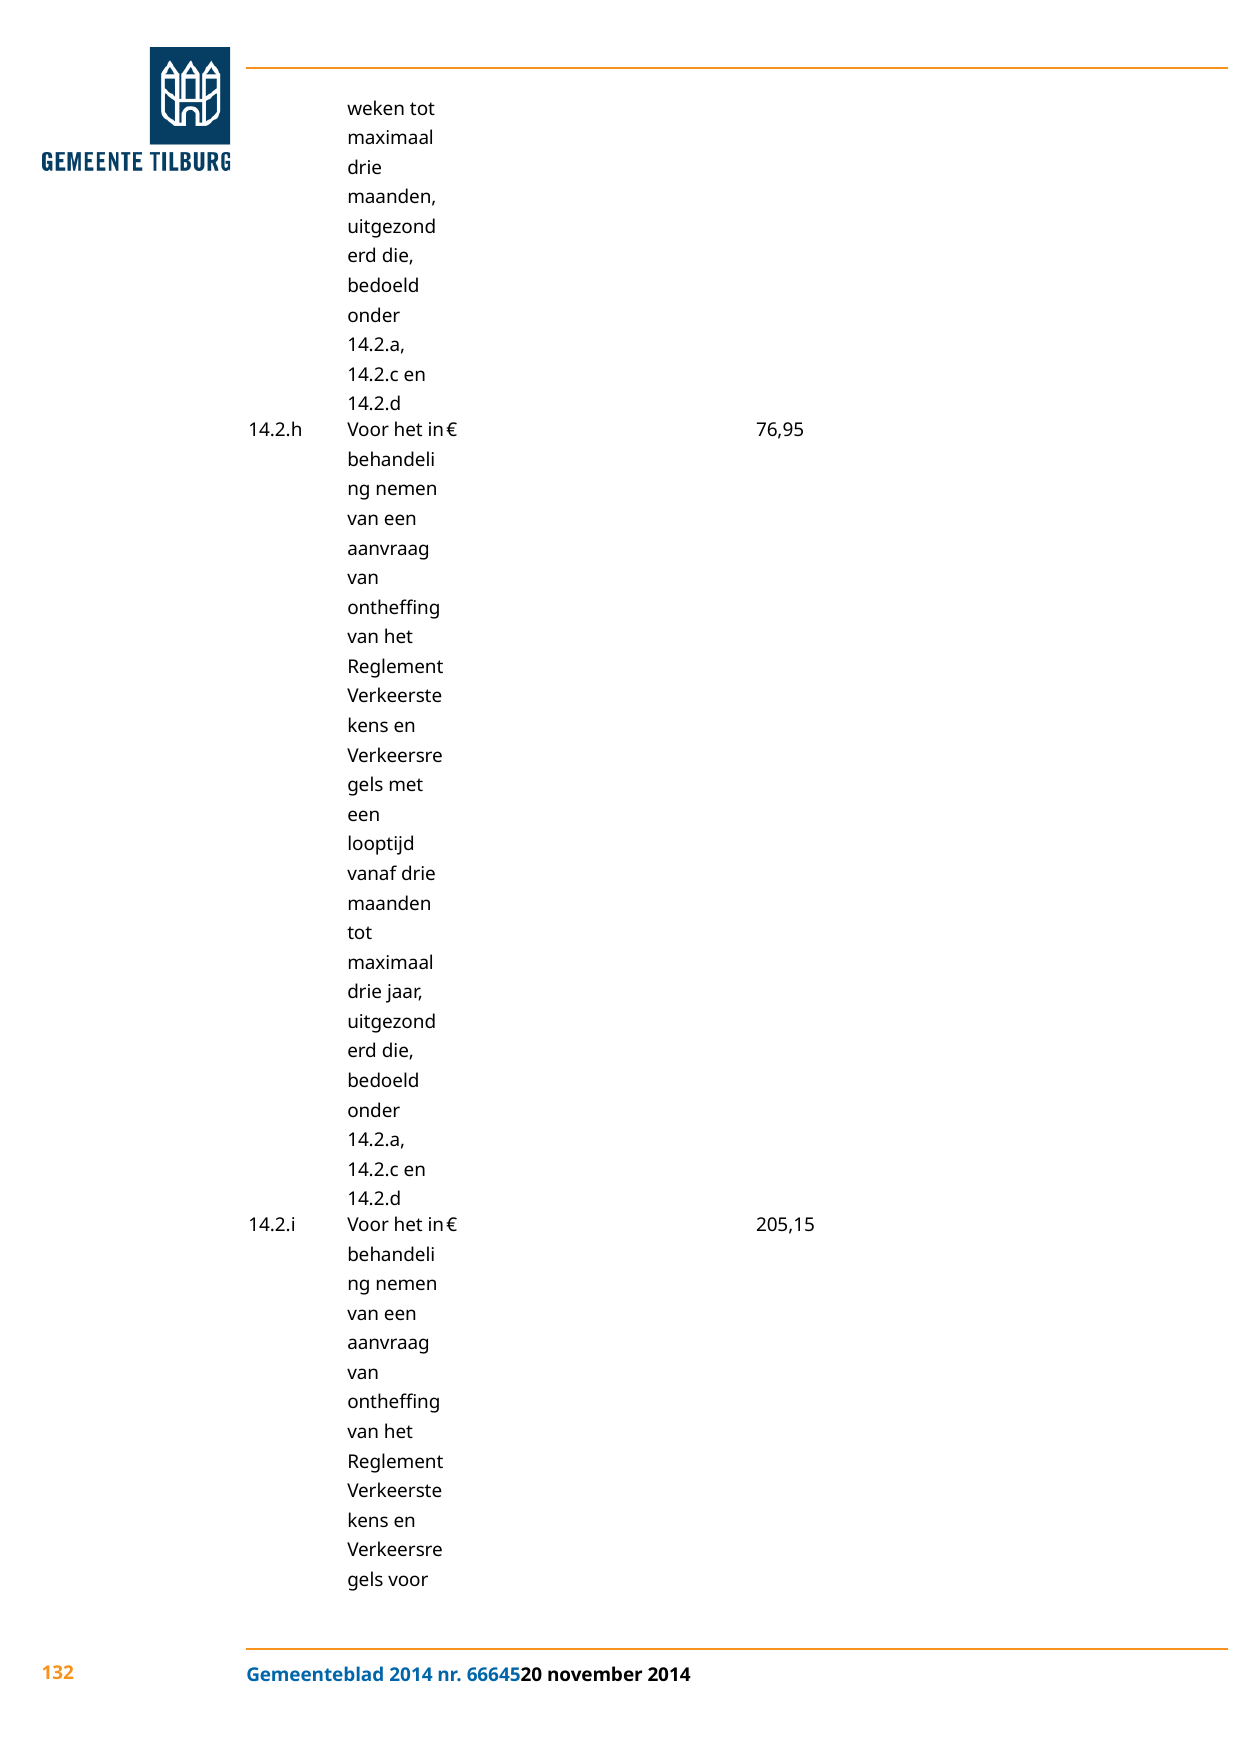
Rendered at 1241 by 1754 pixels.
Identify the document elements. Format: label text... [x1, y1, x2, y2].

table_cell € [446, 416, 756, 1211]
table_cell [756, 95, 855, 416]
table_cell [446, 95, 756, 416]
table_cell weken tot maximaal drie maanden, uitgezonderd die, bedoeld onder 14.2.a, 14.2.c en 14.2.d [347, 95, 446, 416]
table_cell 14.2.i [248, 1211, 347, 1592]
table_cell Voor het in behandeling nemen van een aanvraag van ontheffing van het Reglement Verkeerstekens en Verkeersregels met een looptijd vanaf drie maanden tot maximaal drie jaar, uitgezonderd die, bedoeld onder 14.2.a, 14.2.c en 14.2.d [347, 416, 446, 1211]
table_cell Voor het in behandeling nemen van een aanvraag van ontheffing van het Reglement Verkeerstekens en Verkeersregels voor [347, 1211, 446, 1592]
picture [41, 47, 231, 172]
table_cell 14.2.h [248, 416, 347, 1211]
table_cell 76,95 [756, 416, 855, 1211]
table_cell [248, 95, 347, 416]
table_cell 205,15 [756, 1211, 855, 1592]
table_cell € [446, 1211, 756, 1592]
